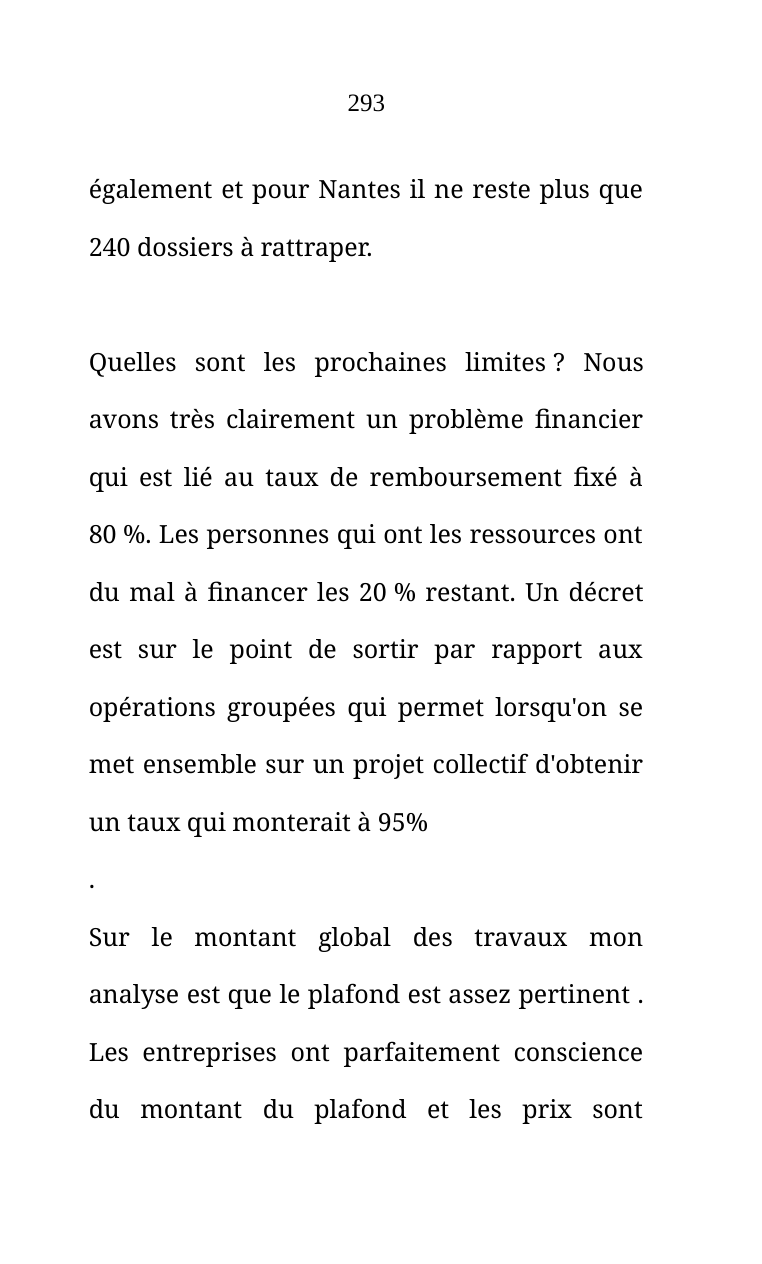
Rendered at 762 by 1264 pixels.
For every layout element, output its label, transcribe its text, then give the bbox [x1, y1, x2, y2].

text Sur le montant global des travaux mon analyse est que le plafond est assez pertinent . Les entreprises ont parfaitement conscience du montant du plafond et les prix sont [88, 896, 644, 1126]
text Quelles sont les prochaines limites ? Nous avons très clairement un problème financier qui est lié au taux de remboursement fixé à 80 %. Les personnes qui ont les ressources ont du mal à financer les 20 % restant. Un décret est sur le point de sortir par rapport aux opérations groupées qui permet lorsqu'on se met ensemble sur un projet collectif d'obtenir un taux qui monterait à 95% [88, 321, 644, 839]
text également et pour Nantes il ne reste plus que 240 dossiers à rattraper. [88, 147, 644, 264]
text . [88, 839, 644, 896]
